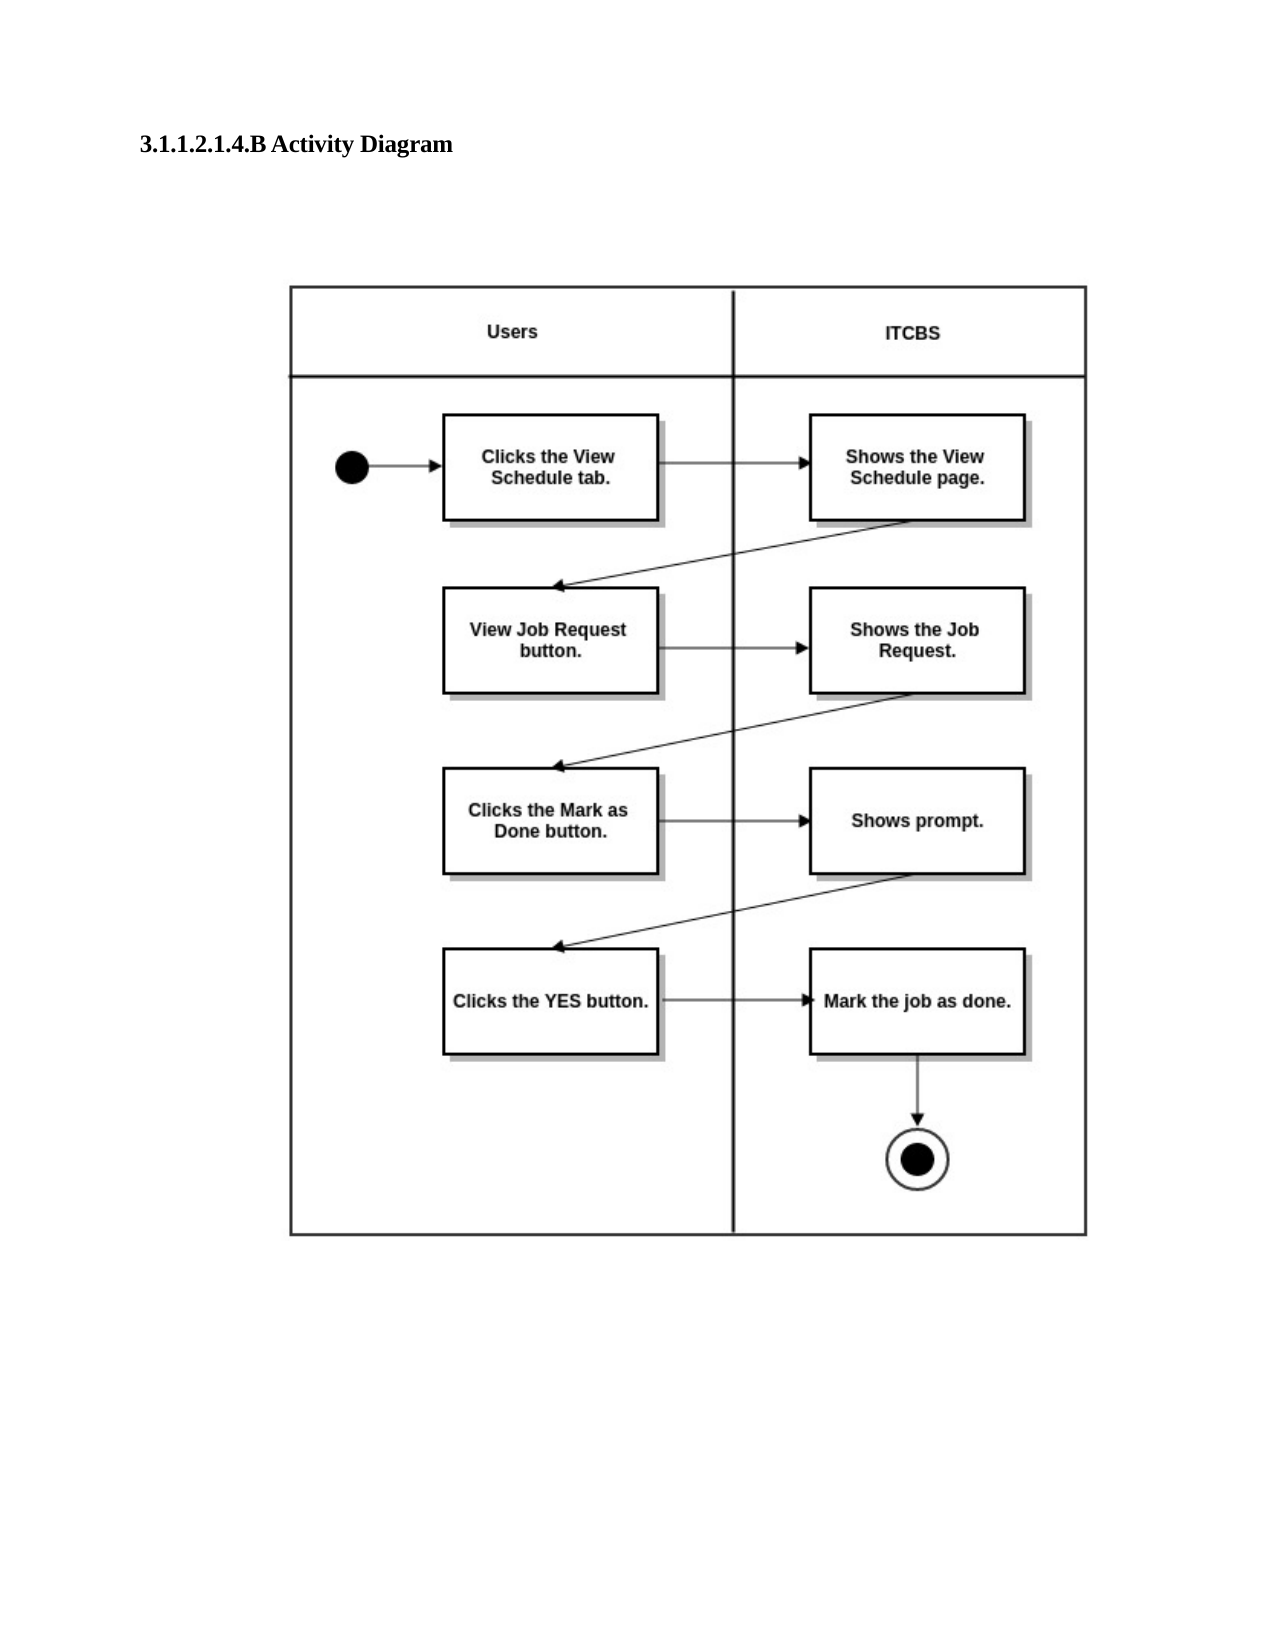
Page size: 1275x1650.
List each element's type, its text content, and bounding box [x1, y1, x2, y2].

picture [62, 182, 1121, 1268]
text 3.1.1.2.1.4.B Activity Diagram [139, 129, 1135, 157]
